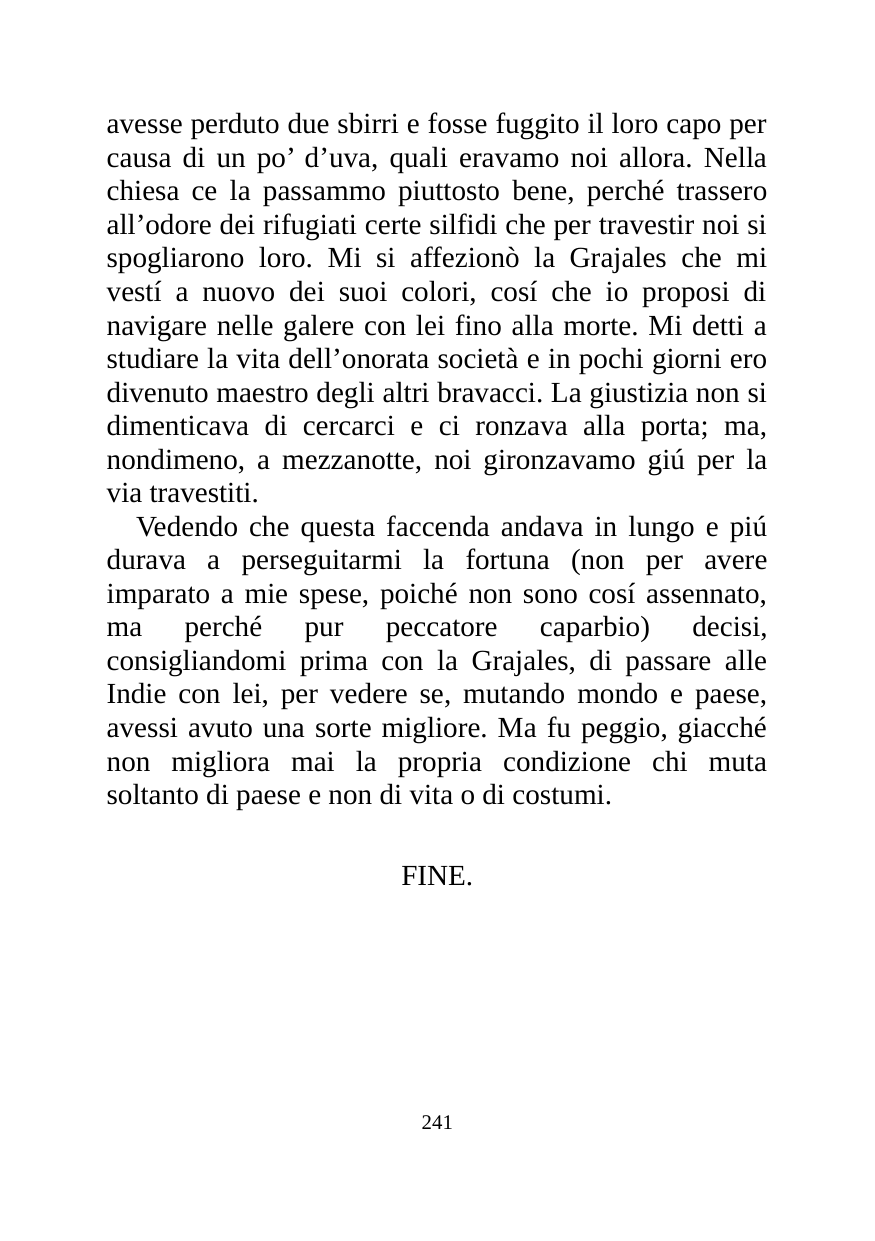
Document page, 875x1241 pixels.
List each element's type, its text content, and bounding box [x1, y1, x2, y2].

text FINE. [106, 858, 768, 892]
text avesse perduto due sbirri e fosse fuggito il loro capo per causa di un po’ d’uva, quali eravamo noi allora. Nella chiesa ce la passammo piuttosto bene, perché trassero all’odore dei rifugiati certe silfidi che per travestir noi si spogliarono loro. Mi si affezionò la Grajales che mi vestí a nuovo dei suoi colori, cosí che io proposi di navigare nelle galere con lei fino alla morte. Mi detti a studiare la vita dell’onorata società e in pochi giorni ero divenuto maestro degli altri bravacci. La giustizia non si dimenticava di cercarci e ci ronzava alla porta; ma, nondimeno, a mezzanotte, noi gironzavamo giú per la via travestiti. [106, 106, 768, 509]
text Vedendo che questa faccenda andava in lungo e piú durava a perseguitarmi la fortuna (non per avere imparato a mie spese, poiché non sono cosí assennato, ma perché pur peccatore caparbio) decisi, consigliandomi prima con la Grajales, di passare alle Indie con lei, per vedere se, mutando mondo e paese, avessi avuto una sorte migliore. Ma fu peggio, giacché non migliora mai la propria condizione chi muta soltanto di paese e non di vita o di costumi. [106, 509, 768, 811]
